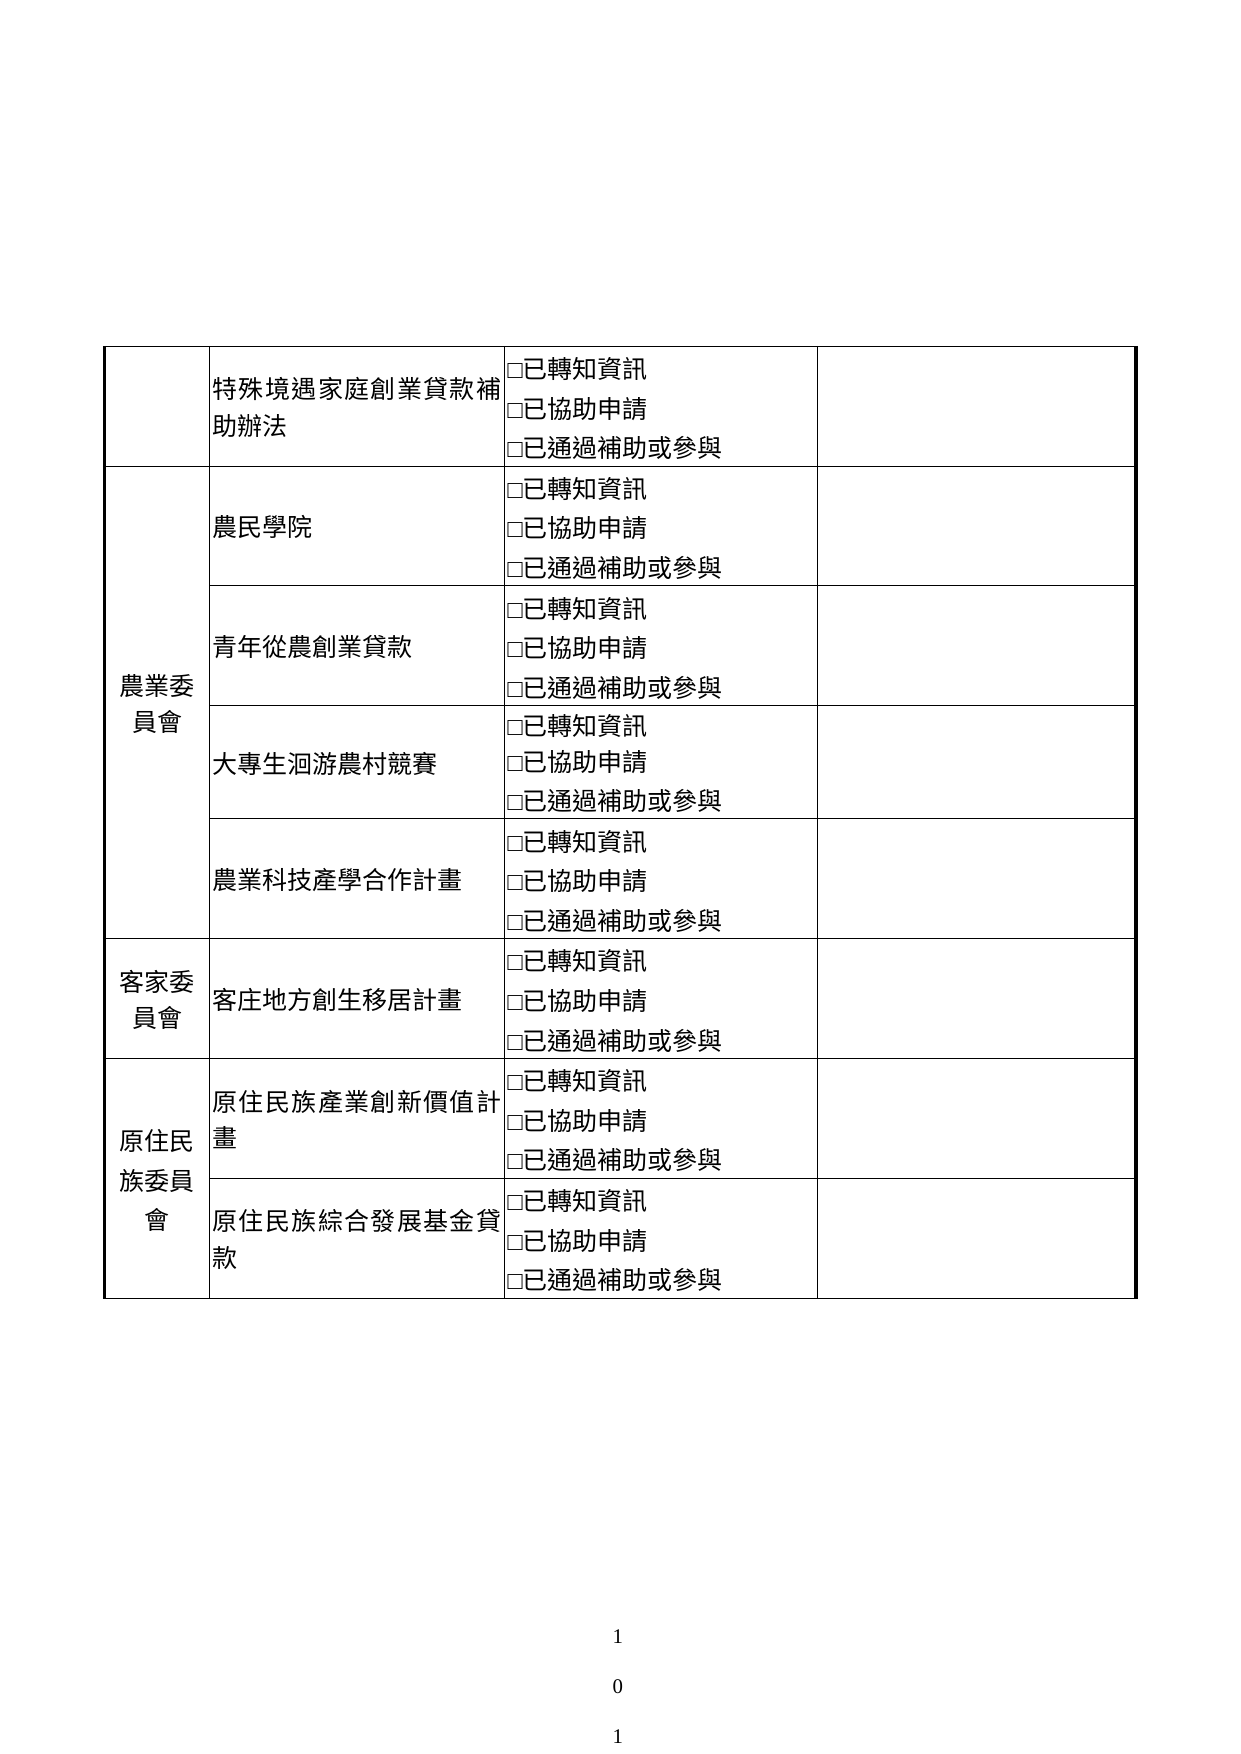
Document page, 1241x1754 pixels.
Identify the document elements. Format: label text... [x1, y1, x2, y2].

table_cell □已轉知資訊 □已協助申請 □已通過補助或參與 [505, 939, 817, 1058]
table_cell 農民學院 [210, 467, 504, 585]
table_cell 客家委員會 [106, 939, 209, 1058]
table_cell [818, 347, 1134, 466]
table_cell 青年從農創業貸款 [210, 586, 504, 705]
table_cell [818, 586, 1134, 705]
table_cell □已轉知資訊 □已協助申請 □已通過補助或參與 [505, 706, 817, 818]
table_cell 農業委員會 [106, 467, 209, 938]
table_cell 客庄地方創生移居計畫 [210, 939, 504, 1058]
table_cell □已轉知資訊 □已協助申請 □已通過補助或參與 [505, 1179, 817, 1297]
table_cell 大專生洄游農村競賽 [210, 706, 504, 818]
table_cell [818, 819, 1134, 938]
table_cell □已轉知資訊 □已協助申請 □已通過補助或參與 [505, 347, 817, 466]
table_cell [818, 467, 1134, 585]
table_cell [818, 1179, 1134, 1297]
table_cell 特殊境遇家庭創業貸款補助辦法 [210, 347, 504, 466]
table_cell 原住民族產業創新價值計畫 [210, 1059, 504, 1178]
table_cell [818, 939, 1134, 1058]
table_cell 農業科技產學合作計畫 [210, 819, 504, 938]
table_cell 原住民族委員會 [106, 1059, 209, 1297]
table_cell □已轉知資訊 □已協助申請 □已通過補助或參與 [505, 1059, 817, 1178]
table_cell □已轉知資訊 □已協助申請 □已通過補助或參與 [505, 586, 817, 705]
table_cell [818, 706, 1134, 818]
table_cell □已轉知資訊 □已協助申請 □已通過補助或參與 [505, 467, 817, 585]
table_cell 原住民族綜合發展基金貸款 [210, 1179, 504, 1297]
table_cell [818, 1059, 1134, 1178]
table_cell [106, 347, 209, 466]
table_cell □已轉知資訊 □已協助申請 □已通過補助或參與 [505, 819, 817, 938]
